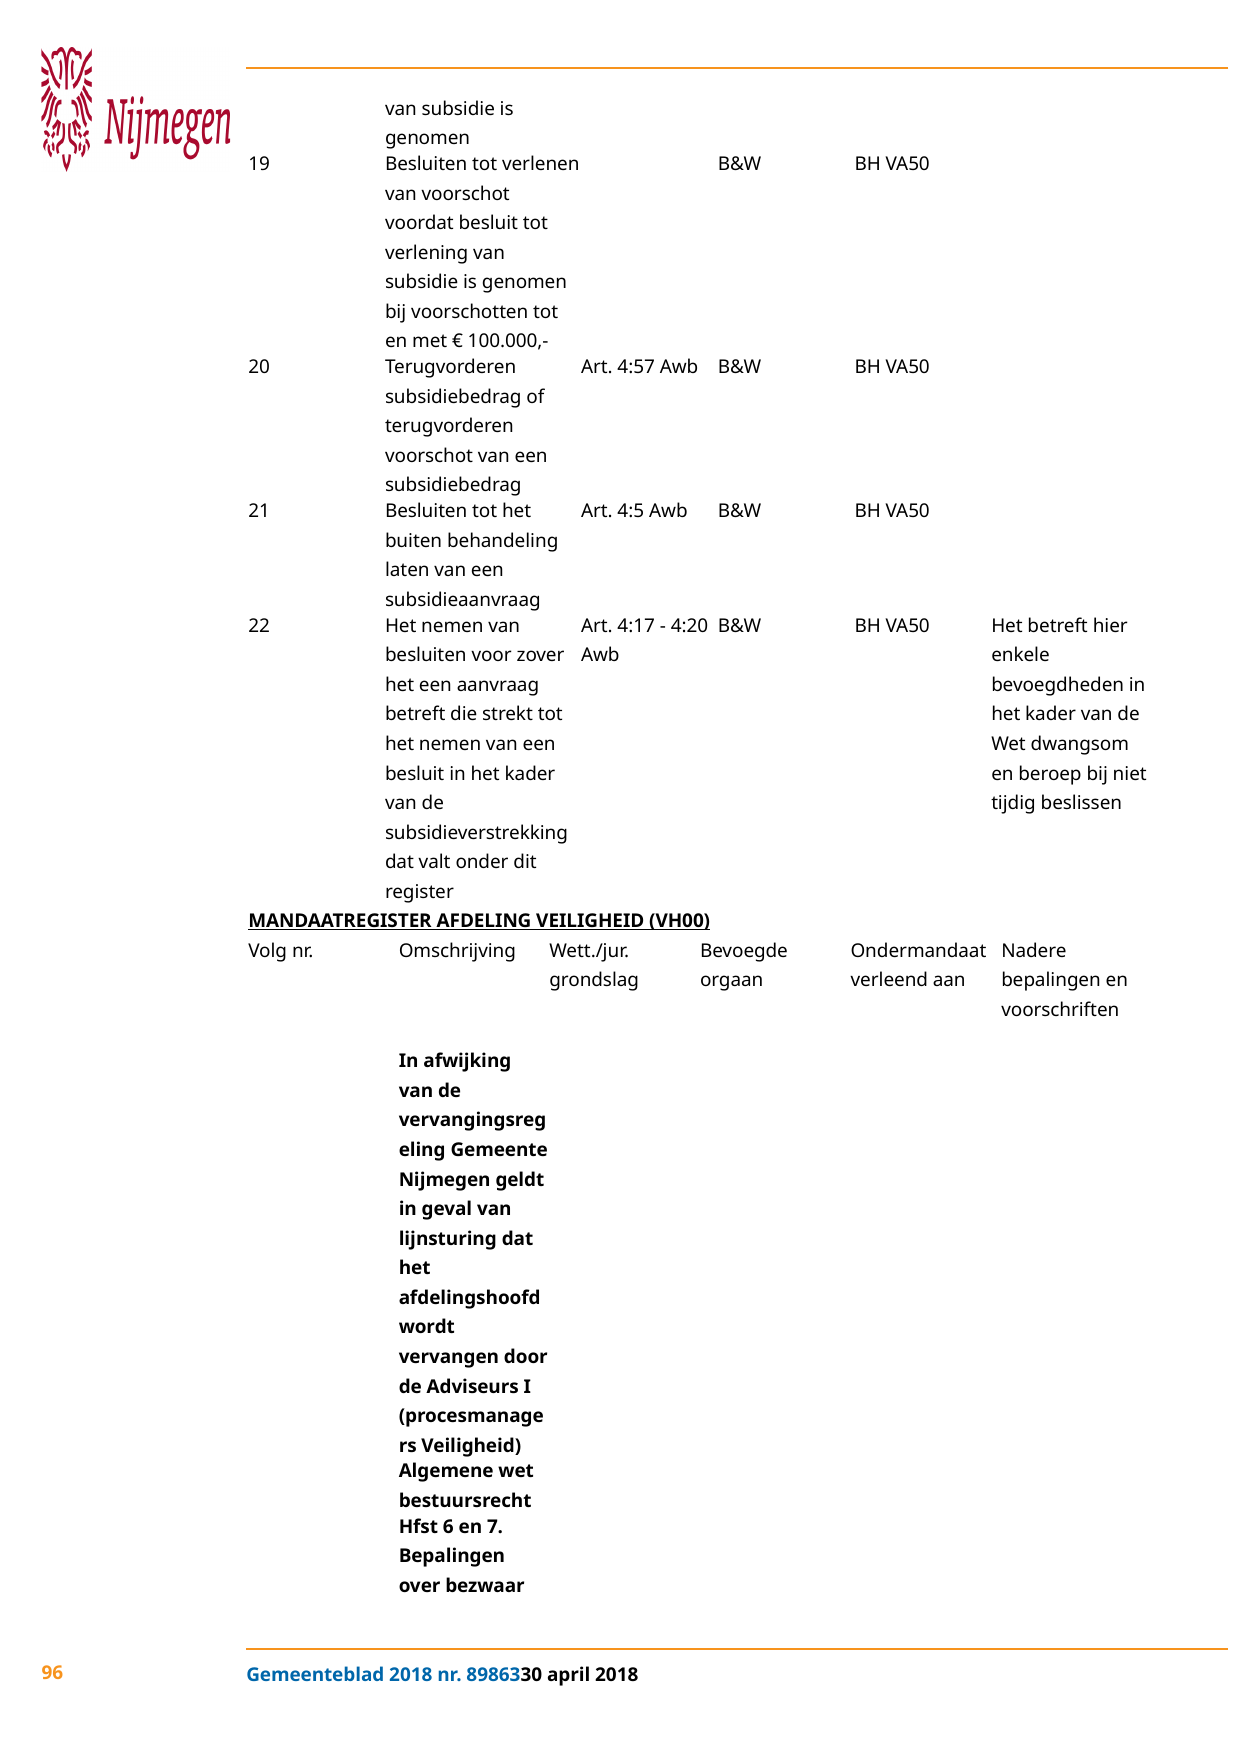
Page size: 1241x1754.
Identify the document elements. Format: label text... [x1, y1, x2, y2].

table_header Bevoegde orgaan [700, 937, 850, 1022]
table_cell Terugvorderen subsidiebedrag of terugvorderen voorschot van een subsidiebedrag [385, 353, 581, 497]
table_cell [991, 353, 1152, 497]
table_cell BH VA50 [854, 498, 991, 612]
table_cell Het betreft hier enkele bevoegdheden in het kader van de Wet dwangsom en beroep bij niet tijdig beslissen [991, 612, 1152, 904]
table_cell BH VA50 [854, 150, 991, 353]
table_header [248, 1048, 398, 1458]
table_cell [991, 498, 1152, 612]
table_cell 20 [248, 353, 385, 497]
table_cell B&W [718, 498, 854, 612]
table_cell B&W [718, 612, 854, 904]
table_cell BH VA50 [854, 612, 991, 904]
table_header In afwijking van de vervangingsregeling Gemeente Nijmegen geldt in geval van lijnsturing dat het afdelingshoofd wordt vervangen door de Adviseurs I (procesmanagers Veiligheid) [399, 1048, 549, 1458]
table_cell [850, 1513, 1001, 1598]
table_header [850, 1048, 1001, 1458]
table_cell Art. 4:17 - 4:20 Awb [581, 612, 718, 904]
table_cell [718, 95, 854, 150]
table_cell [248, 1022, 398, 1047]
table_cell B&W [718, 150, 854, 353]
text MANDAATREGISTER AFDELING VEILIGHEID (VH00) [248, 907, 1152, 933]
table_cell [700, 1458, 850, 1513]
table_header Ondermandaat verleend aan [850, 937, 1001, 1022]
table_cell [991, 95, 1152, 150]
table_cell [581, 150, 718, 353]
table_cell [581, 95, 718, 150]
table_cell 19 [248, 150, 385, 353]
table_cell [700, 1513, 850, 1598]
table_cell 22 [248, 612, 385, 904]
table_cell [248, 1458, 398, 1513]
picture [41, 47, 231, 172]
table_cell Art. 4:5 Awb [581, 498, 718, 612]
table_cell BH VA50 [854, 353, 991, 497]
table_cell [248, 1513, 398, 1598]
table_cell B&W [718, 353, 854, 497]
table_cell Besluiten tot het buiten behandeling laten van een subsidieaanvraag [385, 498, 581, 612]
table_header Volg nr. [248, 937, 398, 1022]
table_cell van subsidie is genomen [385, 95, 581, 150]
table_header Wett./jur. grondslag [549, 937, 700, 1022]
table_cell [850, 1458, 1001, 1513]
table_cell [248, 95, 385, 150]
table_cell [854, 95, 991, 150]
table_cell Het nemen van besluiten voor zover het een aanvraag betreft die strekt tot het nemen van een besluit in het kader van de subsidieverstrekking dat valt onder dit register [385, 612, 581, 904]
table_header [549, 1048, 700, 1458]
table_header Nadere bepalingen en voorschriften [1001, 937, 1152, 1022]
table_cell [1001, 1458, 1152, 1513]
table_header Omschrijving [399, 937, 549, 1022]
table_cell Hfst 6 en 7. Bepalingen over bezwaar [399, 1513, 549, 1598]
table_header [1001, 1048, 1152, 1458]
table_cell [549, 1513, 700, 1598]
table_header [700, 1048, 850, 1458]
table_cell Besluiten tot verlenen van voorschot voordat besluit tot verlening van subsidie is genomen bij voorschotten tot en met € 100.000,- [385, 150, 581, 353]
table_cell Art. 4:57 Awb [581, 353, 718, 497]
table_cell Algemene wet bestuursrecht [399, 1458, 549, 1513]
table_cell [549, 1458, 700, 1513]
table_cell 21 [248, 498, 385, 612]
table_cell [1001, 1513, 1152, 1598]
table_cell [991, 150, 1152, 353]
